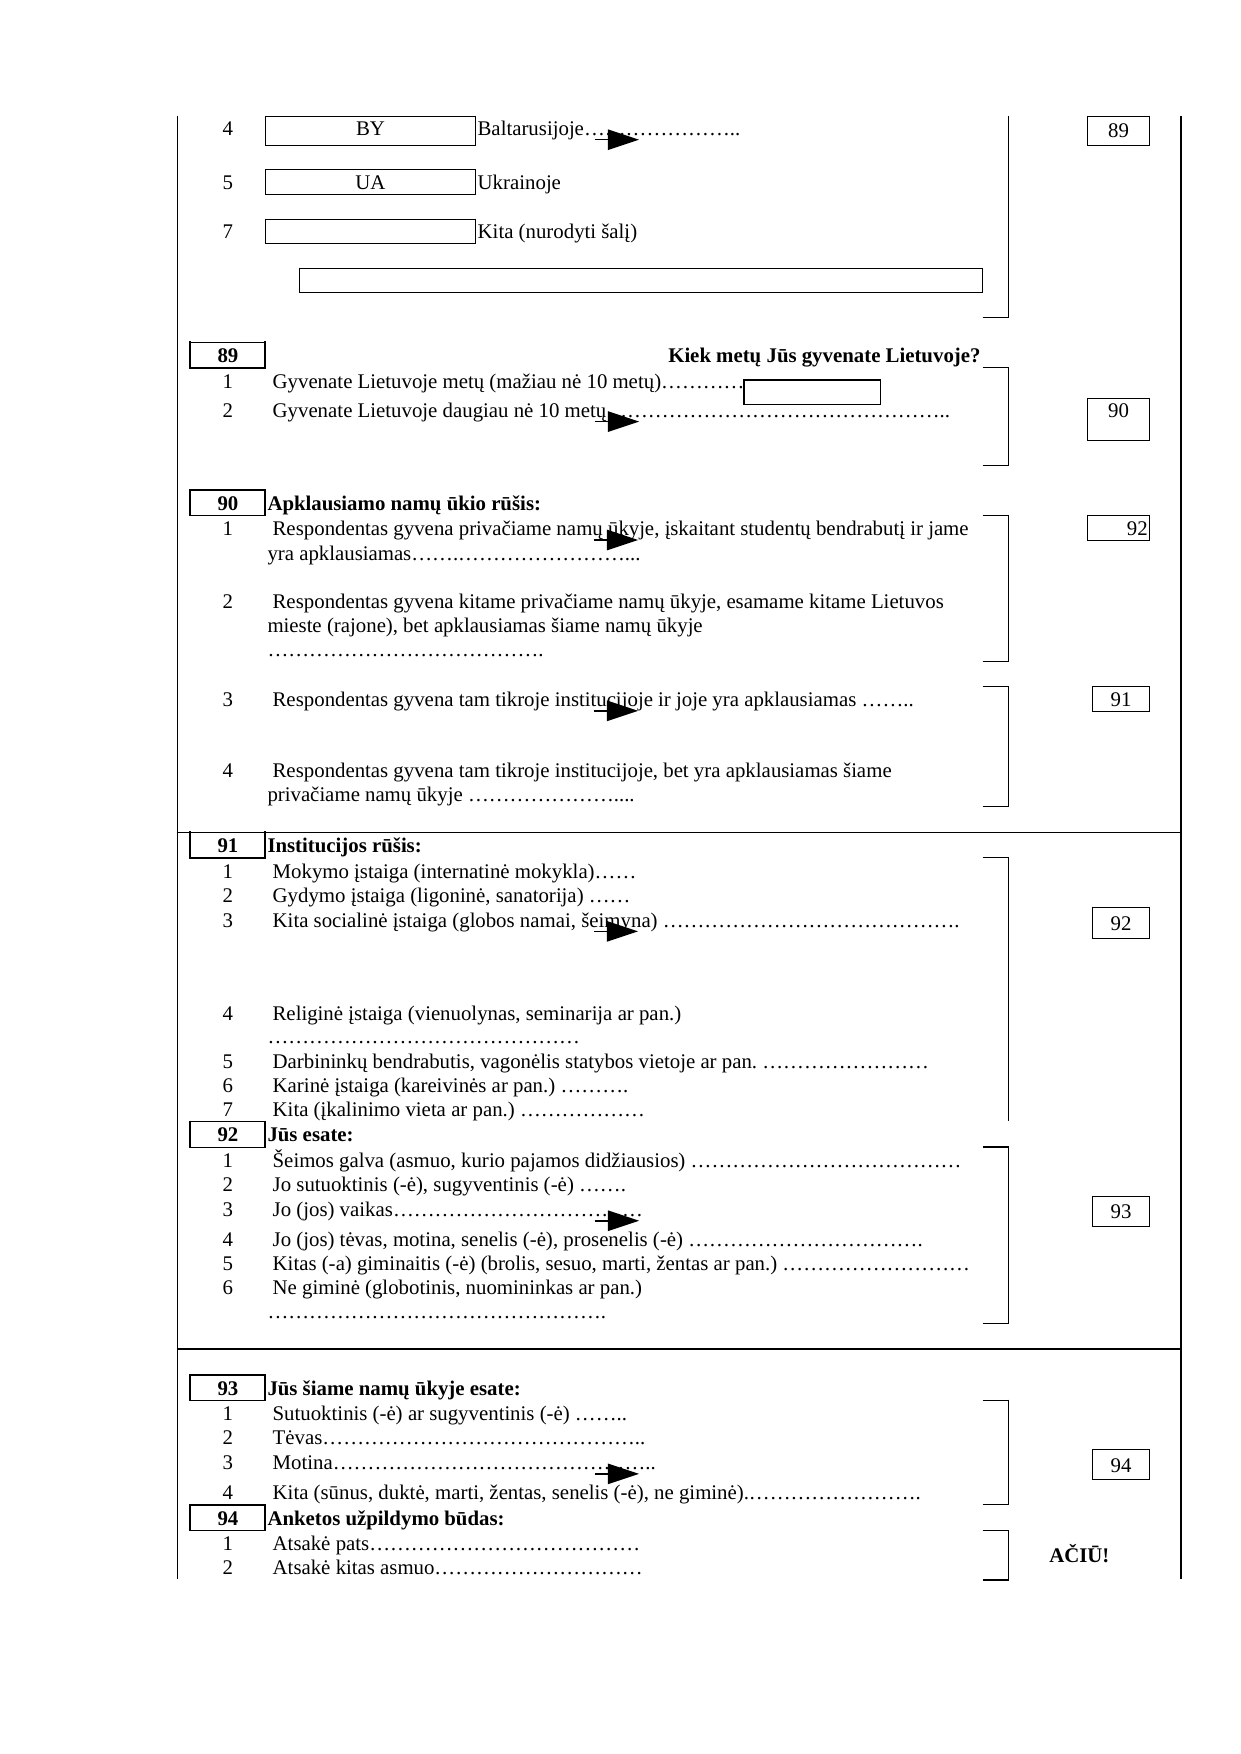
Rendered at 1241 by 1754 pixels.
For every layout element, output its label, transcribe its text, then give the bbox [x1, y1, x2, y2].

table_cell [1150, 116, 1180, 145]
table_cell [983, 1148, 1008, 1172]
table_cell [1035, 1323, 1087, 1348]
table_cell [1009, 1400, 1035, 1425]
table_cell [178, 1479, 190, 1504]
table_cell Ukrainoje [476, 169, 983, 194]
table_cell [1087, 1275, 1149, 1323]
table_cell [1035, 398, 1087, 464]
table_cell AČIŪ! [1009, 1530, 1149, 1579]
table_cell [265, 1350, 983, 1374]
table_cell [1009, 1479, 1035, 1504]
table_cell [1087, 465, 1149, 489]
table_cell [1035, 1374, 1087, 1399]
table_cell 4 [190, 1000, 265, 1048]
table_cell Šeimos galva (asmuo, kurio pajamos didžiausios) ………………………………… [265, 1146, 983, 1172]
table_cell 1 [190, 369, 265, 397]
table_cell 2 [190, 398, 265, 464]
table_cell [1009, 169, 1035, 194]
table_cell [1035, 341, 1087, 367]
table_cell [1035, 243, 1087, 268]
table_cell [190, 317, 265, 341]
table_cell [178, 758, 190, 806]
table_cell [1009, 1251, 1035, 1275]
table_cell 93 [1093, 1197, 1149, 1226]
table_cell [983, 1374, 1035, 1399]
table_cell [1087, 441, 1149, 464]
table_cell [983, 662, 1009, 686]
table_cell [983, 1504, 1035, 1530]
table_cell [178, 1251, 190, 1275]
table_cell [1009, 219, 1035, 243]
table_cell [1035, 1275, 1087, 1323]
table_cell [178, 489, 189, 515]
table_cell Jo (jos) tėvas, motina, senelis (-ė), prosenelis (-ė) ……………………………. [265, 1226, 983, 1251]
table_cell [983, 466, 1009, 489]
table_cell [1087, 1400, 1149, 1425]
table_cell [1087, 857, 1149, 883]
table_cell [1035, 1400, 1087, 1425]
table_cell [178, 317, 190, 341]
table_cell Darbininkų bendrabutis, vagonėlis statybos vietoje ar pan. …………………… [265, 1049, 983, 1073]
table_cell [1009, 686, 1035, 758]
table_cell [1150, 1555, 1180, 1579]
table_cell [1035, 883, 1087, 907]
table_cell [178, 857, 190, 883]
table_cell [1150, 1425, 1180, 1449]
table_cell 4 [190, 1479, 265, 1504]
table_cell [1150, 883, 1180, 907]
table_cell [983, 687, 1008, 758]
table_cell Kita (įkalinimo vieta ar pan.) ……………… [265, 1097, 983, 1121]
table_cell UA [266, 170, 475, 194]
table_cell [178, 169, 190, 194]
table_cell 2 [190, 883, 265, 907]
table_cell [1087, 541, 1149, 589]
table_cell [983, 1251, 1008, 1275]
table_cell Respondentas gyvena tam tikroje institucijoje, bet yra apklausiamas šiame privačiame namų ūkyje ………………….... [265, 758, 983, 806]
table_cell [1009, 1275, 1035, 1323]
table_cell Jūs esate: [266, 1121, 983, 1146]
table_cell [1150, 292, 1180, 317]
table_cell [1035, 116, 1087, 145]
table_cell [178, 1555, 190, 1579]
table_cell [1150, 1226, 1180, 1251]
table_cell Jo (jos) vaikas……………………………… [265, 1196, 983, 1226]
table_cell [1087, 317, 1149, 341]
table_cell [1009, 367, 1035, 397]
table_cell [1009, 1073, 1035, 1097]
table_cell [983, 758, 1008, 806]
table_cell [983, 807, 1009, 831]
table_cell [1087, 758, 1149, 806]
table_cell [1035, 833, 1087, 857]
table_cell [1009, 1049, 1035, 1073]
table_cell [983, 1172, 1008, 1196]
table_cell 2 [190, 1425, 265, 1449]
table_cell [1150, 857, 1180, 883]
table_cell [190, 145, 265, 169]
table_cell 4 [190, 1226, 265, 1251]
table_cell [1035, 1251, 1087, 1275]
table_cell [178, 1000, 190, 1048]
table_cell Religinė įstaiga (vienuolynas, seminarija ar pan.) ……………………………………… [265, 1000, 983, 1048]
table_cell [1087, 243, 1149, 268]
table_cell [190, 1350, 265, 1374]
table_cell Kita (sūnus, duktė, marti, žentas, senelis (-ė), ne giminė).……………………. [265, 1479, 983, 1504]
table_cell [983, 1000, 1008, 1048]
table_cell 7 [190, 1097, 265, 1121]
table_cell [265, 465, 983, 489]
table_cell [1150, 806, 1180, 831]
table_cell [983, 589, 1008, 661]
table_cell [1150, 367, 1180, 397]
table_cell [190, 268, 265, 292]
table_cell [300, 269, 970, 292]
table_cell [1150, 1121, 1180, 1146]
table_cell [1035, 515, 1087, 589]
table_cell Respondentas gyvena tam tikroje institucijoje ir joje yra apklausiamas …….. [265, 686, 983, 758]
table_cell [178, 1073, 190, 1097]
table_cell [178, 1172, 190, 1196]
table_cell 93 [191, 1376, 264, 1399]
table_cell [983, 1121, 1035, 1146]
table_cell [1150, 398, 1180, 464]
table_cell [983, 1531, 1008, 1555]
table_cell 92 [191, 1122, 264, 1146]
table_cell [178, 1275, 190, 1323]
table_cell 1 [190, 1148, 265, 1172]
table_cell [1035, 292, 1087, 317]
table_cell [1150, 1146, 1180, 1172]
table_cell 3 [190, 907, 265, 1000]
table_cell [1035, 367, 1087, 397]
table_cell [1150, 661, 1180, 686]
table_cell [1035, 1425, 1087, 1449]
table_cell [265, 268, 299, 292]
table_cell [1150, 515, 1180, 589]
table_cell [1035, 806, 1087, 831]
table_cell [178, 1350, 190, 1374]
table_cell [1087, 367, 1149, 397]
table_cell [1009, 398, 1035, 464]
table_cell [1150, 194, 1180, 218]
table_cell [1150, 1251, 1180, 1275]
table_cell [1087, 341, 1149, 367]
table_cell [983, 883, 1008, 907]
table_cell [178, 806, 190, 831]
table_cell 92 [1093, 908, 1149, 938]
table_cell [983, 1097, 1008, 1121]
table_cell [190, 806, 265, 831]
table_cell [178, 219, 190, 243]
table_cell [1035, 1479, 1087, 1504]
table_cell [265, 1323, 983, 1348]
table_cell [983, 169, 1008, 194]
table_cell Jo sutuoktinis (-ė), sugyventinis (-ė) ……. [265, 1172, 983, 1196]
table_cell [983, 1196, 1008, 1226]
table_cell [983, 833, 1035, 857]
table_cell [178, 1097, 190, 1121]
table_cell [178, 907, 190, 1000]
table_cell [1087, 806, 1149, 831]
table_cell Mokymo įstaiga (internatinė mokykla)…… [265, 857, 983, 883]
table_cell [1150, 1400, 1180, 1425]
table_cell [1150, 1172, 1180, 1196]
table_cell [983, 219, 1008, 243]
table_cell [1035, 268, 1087, 292]
table_cell [178, 1226, 190, 1251]
table_cell [1150, 1449, 1180, 1479]
table_cell [983, 489, 1035, 515]
table_cell [1150, 317, 1180, 341]
table_cell [178, 292, 190, 317]
table_cell [1035, 465, 1087, 489]
table_cell Atsakė pats………………………………… [265, 1530, 983, 1555]
table_cell Anketos užpildymo būdas: [266, 1504, 983, 1530]
table_cell [1150, 1049, 1180, 1073]
table_cell 1 [190, 1531, 265, 1555]
table_cell [1009, 806, 1035, 831]
table_cell [1150, 1350, 1180, 1374]
table_cell [983, 1275, 1008, 1323]
table_cell [1150, 243, 1180, 268]
table_cell 4 [190, 116, 265, 145]
table_cell [178, 194, 190, 218]
table_cell [190, 292, 265, 317]
table_cell [1035, 1073, 1087, 1097]
table_cell [178, 1196, 190, 1226]
table_cell [190, 194, 265, 218]
table_cell [178, 1400, 190, 1425]
table_cell [1087, 194, 1149, 218]
table_cell [1009, 1097, 1035, 1121]
table_cell [970, 269, 982, 292]
table_cell [1009, 1172, 1035, 1196]
table_cell 94 [191, 1506, 264, 1530]
table_cell [178, 268, 190, 292]
table_cell [265, 243, 983, 268]
table_cell 5 [190, 169, 265, 194]
table_cell [178, 1121, 189, 1146]
table_cell 92 [1088, 516, 1149, 540]
table_cell [1092, 939, 1149, 1000]
table_cell [1009, 1226, 1035, 1251]
table_cell [1035, 1350, 1087, 1374]
table_cell [178, 1146, 190, 1172]
table_cell Kita socialinė įstaiga (globos namai, šeimyna) ……………………………………. [265, 907, 983, 1000]
table_cell [1009, 661, 1035, 686]
table_cell [178, 243, 190, 268]
table_cell Gyvenate Lietuvoje metų (mažiau nė 10 metų)……………………….. [265, 367, 983, 397]
table_cell [265, 145, 983, 169]
table_cell [983, 1049, 1008, 1073]
table_cell [1035, 1196, 1092, 1226]
table_cell 89 [191, 343, 264, 367]
table_cell [1150, 219, 1180, 243]
table_cell 6 [190, 1275, 265, 1323]
table_cell 7 [190, 219, 265, 243]
table_cell [1009, 116, 1035, 145]
table_cell 3 [190, 1449, 265, 1479]
table_cell [1009, 243, 1035, 268]
table_cell [1035, 686, 1092, 758]
table_cell [178, 367, 190, 397]
table_cell 3 [190, 1196, 265, 1226]
table_cell Kita (nurodyti šalį) [476, 219, 983, 243]
table_cell Gydymo įstaiga (ligoninė, sanatorija) …… [265, 883, 983, 907]
table_cell [265, 806, 983, 831]
table_cell BY [266, 117, 475, 145]
table_cell 91 [191, 833, 264, 857]
table_cell [983, 368, 1008, 397]
table_cell Respondentas gyvena privačiame namų ūkyje, įskaitant studentų bendrabutį ir jame yra apklausiamas…….……………………... [265, 515, 983, 589]
table_cell [1087, 1073, 1149, 1097]
table_cell [983, 516, 1008, 589]
table_cell Sutuoktinis (-ė) ar sugyventinis (-ė) …….. [265, 1400, 983, 1425]
table_cell [1035, 1504, 1087, 1530]
table_cell [983, 1350, 1009, 1374]
table_cell [1035, 857, 1087, 883]
table_cell [178, 1049, 190, 1073]
table_cell [178, 589, 190, 661]
table_cell [190, 243, 265, 268]
table_cell [178, 833, 189, 857]
table_cell [1009, 758, 1035, 806]
table_cell [1150, 589, 1180, 661]
table_cell [1087, 1226, 1149, 1251]
table_cell [1009, 194, 1035, 218]
table_cell [983, 1073, 1008, 1097]
table_cell [1092, 712, 1149, 758]
table_cell [983, 1449, 1008, 1479]
table_cell [178, 686, 190, 758]
table_cell [1087, 1172, 1149, 1196]
table_cell [1150, 833, 1180, 857]
table_cell [983, 194, 1008, 218]
table_cell Baltarusijoje………………….. [476, 116, 983, 145]
table_cell [1087, 1374, 1149, 1399]
table_cell [1035, 1000, 1087, 1048]
table_cell [1009, 907, 1035, 1000]
table_cell [1035, 1172, 1087, 1196]
table_cell [1035, 1121, 1087, 1146]
table_cell [1035, 1146, 1087, 1172]
table_cell 3 [190, 686, 265, 758]
table_cell [1150, 1275, 1180, 1323]
table_cell [983, 1555, 1008, 1579]
table_cell [1150, 1073, 1180, 1097]
table_cell [983, 1324, 1009, 1348]
table_cell [178, 515, 190, 589]
table_cell [983, 292, 1008, 317]
table_cell Jūs šiame namų ūkyje esate: [266, 1374, 983, 1399]
table_cell [1087, 1504, 1149, 1530]
table_cell Kiek metų Jūs gyvenate Lietuvoje? [266, 341, 983, 367]
table_cell 90 [191, 491, 264, 515]
table_cell [983, 268, 1008, 292]
table_cell [1150, 1479, 1180, 1504]
table_cell [1087, 1121, 1149, 1146]
table_cell [1087, 219, 1149, 243]
table_cell 1 [190, 859, 265, 883]
table_cell [1087, 1251, 1149, 1275]
table_cell [983, 858, 1008, 883]
table_cell [1035, 1226, 1087, 1251]
table_cell [983, 243, 1008, 268]
table_cell [1009, 857, 1035, 883]
table_cell [1035, 1097, 1087, 1121]
table_cell Apklausiamo namų ūkio rūšis: [266, 489, 983, 515]
table_cell [983, 1401, 1008, 1425]
table_cell Atsakė kitas asmuo………………………… [265, 1555, 983, 1579]
table_cell 94 [1093, 1450, 1149, 1479]
table_cell [1087, 268, 1149, 292]
table_cell [178, 883, 190, 907]
table_cell [1087, 1000, 1149, 1048]
table_cell [178, 1374, 189, 1399]
table_cell [1150, 758, 1180, 806]
table_cell Tėvas……………………………………….. [265, 1425, 983, 1449]
table_cell [1150, 169, 1180, 194]
table_cell [983, 1425, 1008, 1449]
table_cell [1087, 589, 1149, 661]
table_cell [190, 465, 265, 489]
table_cell [178, 398, 190, 464]
table_cell [983, 341, 1035, 367]
table_cell [1087, 292, 1149, 317]
table_cell [1150, 145, 1180, 169]
table_cell [1087, 1350, 1149, 1374]
table_cell [1092, 661, 1149, 686]
table_cell [1035, 145, 1087, 169]
table_cell [1150, 1504, 1180, 1530]
table_cell [1087, 1049, 1149, 1073]
table_cell [983, 318, 1009, 341]
table_cell [983, 1226, 1008, 1251]
table_cell [1009, 1449, 1035, 1479]
table_cell Respondentas gyvena kitame privačiame namų ūkyje, esamame kitame Lietuvos mieste (rajone), bet apklausiamas šiame namų ūkyje …………………………………. [265, 589, 983, 661]
table_cell 5 [190, 1049, 265, 1073]
table_cell [1009, 883, 1035, 907]
table_cell [1087, 1425, 1149, 1449]
table_cell [1150, 686, 1180, 758]
table_cell [1087, 169, 1149, 194]
table_cell [1035, 169, 1087, 194]
table_cell 89 [1088, 117, 1149, 145]
table_cell 1 [190, 1401, 265, 1425]
table_cell [266, 220, 475, 243]
table_cell [178, 116, 190, 145]
table_cell [983, 907, 1008, 1000]
table_cell Institucijos rūšis: [266, 833, 983, 857]
table_cell [178, 1504, 189, 1530]
table_cell [1087, 1097, 1149, 1121]
table_cell [1009, 515, 1035, 589]
table_cell [1150, 1097, 1180, 1121]
table_cell [1150, 268, 1180, 292]
table_cell [1009, 1350, 1035, 1374]
table_cell [178, 1425, 190, 1449]
table_cell [1035, 758, 1087, 806]
table_cell [265, 317, 983, 341]
table_cell Kitas (-a) giminaitis (-ė) (brolis, sesuo, marti, žentas ar pan.) ……………………… [265, 1251, 983, 1275]
table_cell 6 [190, 1073, 265, 1097]
table_cell Gyvenate Lietuvoje daugiau nė 10 metų………………………………………….. [265, 398, 983, 464]
table_cell [983, 145, 1008, 169]
table_cell [190, 1323, 265, 1348]
table_cell [1150, 1530, 1180, 1555]
table_cell [1035, 1049, 1087, 1073]
table_cell 4 [190, 758, 265, 806]
table_cell [1035, 194, 1087, 218]
table_cell [1009, 1146, 1035, 1172]
table_cell [1009, 145, 1035, 169]
table_cell Karinė įstaiga (kareivinės ar pan.) ………. [265, 1073, 983, 1097]
table_cell 2 [190, 1555, 265, 1579]
table_cell [1009, 268, 1035, 292]
table_cell [1087, 1323, 1149, 1348]
table_cell [1009, 589, 1035, 661]
table_cell [178, 341, 189, 367]
table_cell [1150, 341, 1180, 367]
table_cell [265, 194, 983, 218]
table_cell [1150, 1000, 1180, 1048]
table_cell 91 [1093, 687, 1149, 711]
table_cell [1150, 1323, 1180, 1348]
table_cell [1087, 833, 1149, 857]
table_cell 5 [190, 1251, 265, 1275]
table_cell [1035, 1449, 1092, 1479]
table_cell [1035, 589, 1087, 661]
table_cell [265, 292, 983, 317]
table_cell [1009, 317, 1035, 341]
table_cell [1009, 292, 1035, 317]
table_cell [983, 398, 1008, 464]
table_cell [1087, 489, 1149, 515]
table_cell [1035, 219, 1087, 243]
table_cell [983, 116, 1008, 145]
table_cell [1035, 907, 1092, 1000]
table_cell [1009, 1425, 1035, 1449]
table_cell [178, 1530, 190, 1555]
table_cell [1087, 883, 1149, 907]
table_cell [178, 145, 190, 169]
table_cell [178, 1323, 190, 1348]
table_cell Motina……………………………………….. [265, 1449, 983, 1479]
table_cell [190, 661, 265, 686]
table_cell [1087, 1146, 1149, 1172]
table_cell [983, 1479, 1008, 1504]
table_cell [1150, 907, 1180, 1000]
table_cell 2 [190, 1172, 265, 1196]
table_cell [1150, 465, 1180, 489]
table_cell [1009, 1323, 1035, 1348]
table_cell 1 [190, 516, 265, 589]
table_cell [265, 661, 983, 686]
table_cell [1009, 1000, 1035, 1048]
table_cell [178, 1449, 190, 1479]
table_cell [1150, 489, 1180, 515]
table_cell [1150, 1196, 1180, 1226]
table_cell [1150, 1374, 1180, 1399]
table_cell 2 [190, 589, 265, 661]
table_cell [1035, 661, 1092, 686]
table_cell Ne giminė (globotinis, nuomininkas ar pan.) …………………………………………. [265, 1275, 983, 1323]
table_cell [1087, 1479, 1149, 1504]
table_cell [1035, 317, 1087, 341]
table_cell [1035, 489, 1087, 515]
table_cell [1009, 1196, 1035, 1226]
table_cell [178, 661, 190, 686]
table_cell 90 [1088, 399, 1149, 439]
table_cell [1087, 146, 1149, 169]
table_cell [178, 465, 190, 489]
table_cell [1009, 465, 1035, 489]
